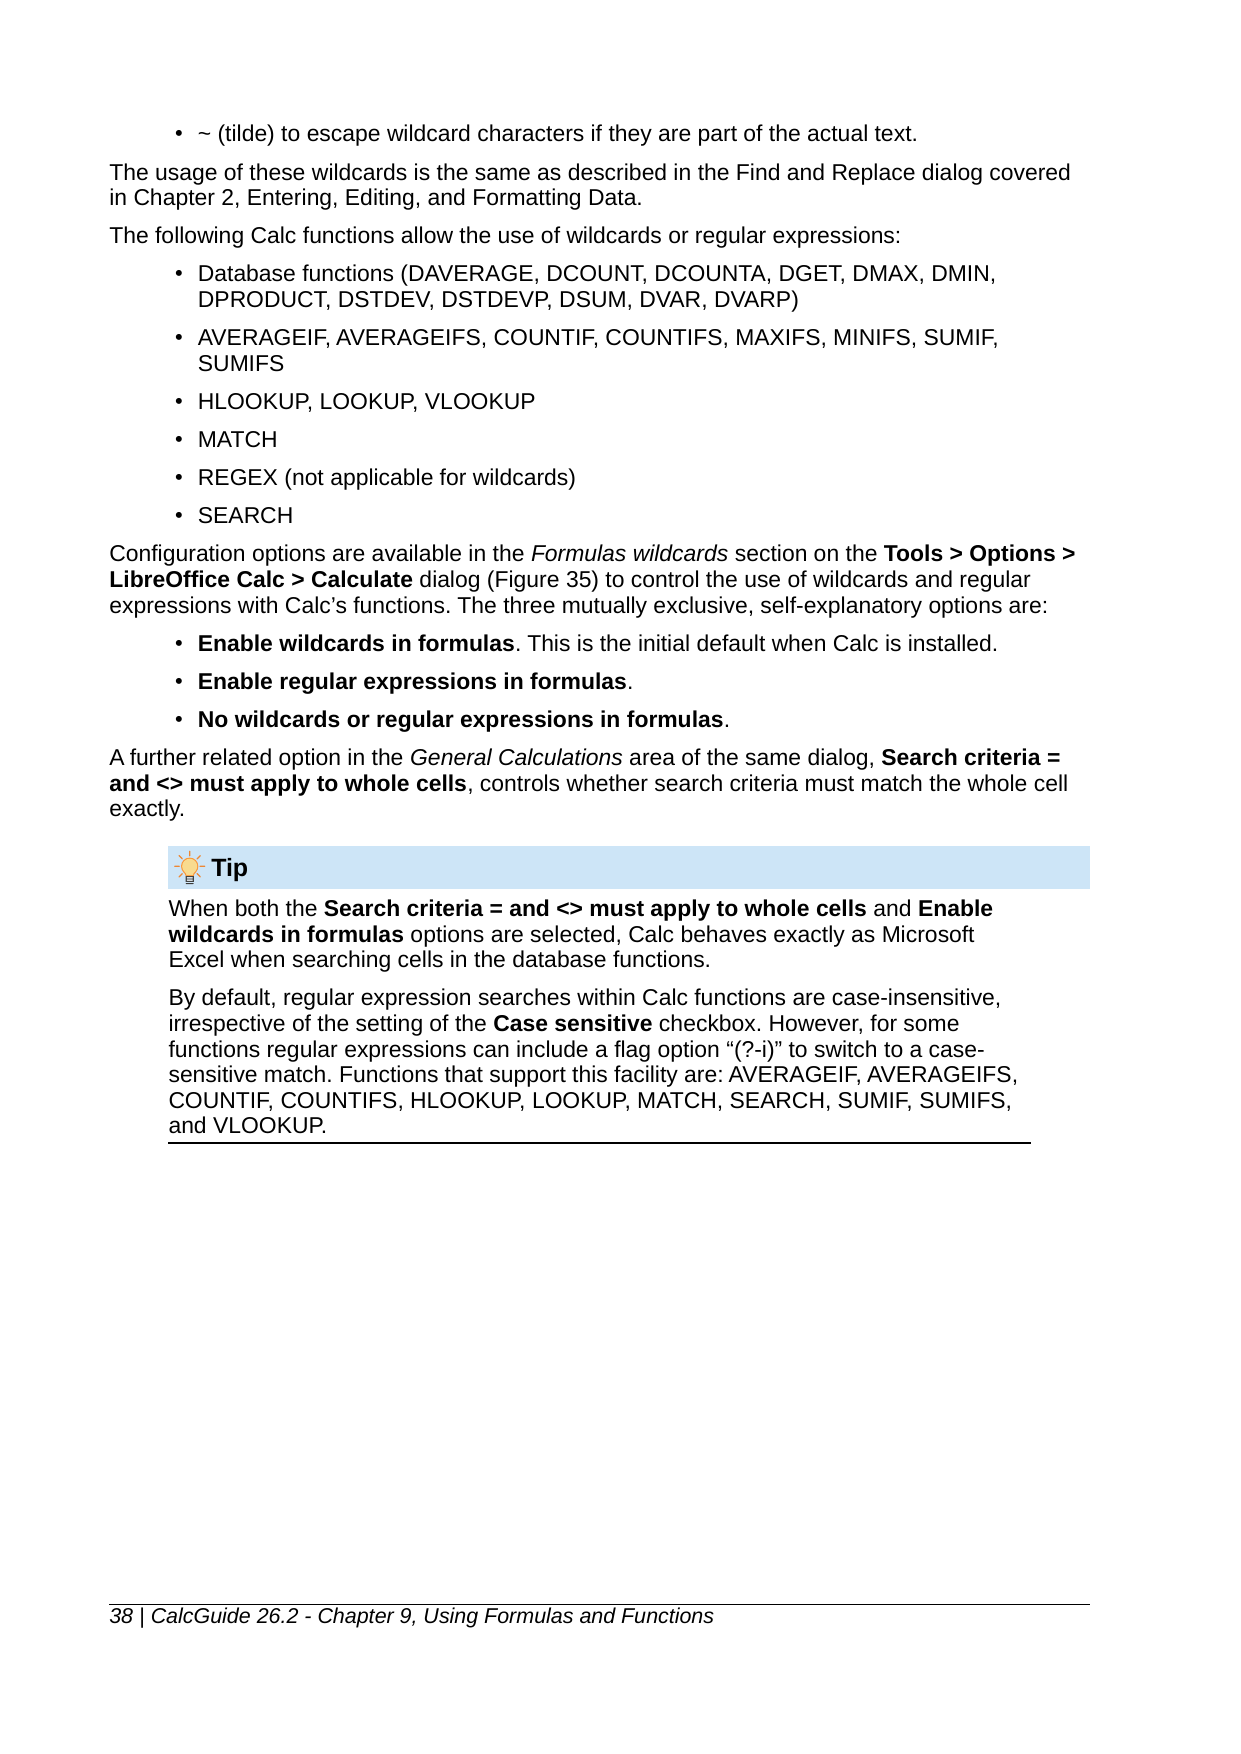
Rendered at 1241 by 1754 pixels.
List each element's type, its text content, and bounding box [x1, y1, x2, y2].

text The usage of these wildcards is the same as described in the Find and Replace dialog covered in Chapter 2, Entering, Editing, and Formatting Data. [109, 159, 1090, 210]
list REGEX (not applicable for wildcards) [183, 465, 1090, 490]
list No wildcards or regular expressions in formulas. [183, 707, 1090, 732]
list ~ (tilde) to escape wildcard characters if they are part of the actual text. [183, 121, 1090, 147]
list Database functions (DAVERAGE, DCOUNT, DCOUNTA, DGET, DMAX, DMIN, DPRODUCT, DSTDEV, DSTDEVP, DSUM, DVAR, DVARP) [183, 261, 1090, 312]
text A further related option in the General Calculations area of the same dialog, Search criteria = and <> must apply to whole cells, controls whether search criteria must match the whole cell exactly. [109, 745, 1090, 822]
subtitle Tip [168, 846, 1090, 889]
list SEARCH [183, 503, 1090, 528]
list Configuration options are available in the Formulas wildcards section on the Tools > Options > LibreOffice Calc > Calculate dialog (Figure 35) to control the use of wildcards and regular expressions with Calc’s functions. The three mutually exclusive, self-explanatory options are: [109, 541, 1090, 618]
list HLOOKUP, LOOKUP, VLOOKUP [183, 388, 1090, 414]
list The following Calc functions allow the use of wildcards or regular expressions: [109, 223, 1090, 248]
text When both the Search criteria = and <> must apply to whole cells and Enable wildcards in formulas options are selected, Calc behaves exactly as Microsoft Excel when searching cells in the database functions. [168, 896, 1031, 972]
list Enable regular expressions in formulas. [183, 668, 1090, 694]
list Enable wildcards in formulas. This is the initial default when Calc is installed. [183, 630, 1090, 656]
list AVERAGEIF, AVERAGEIFS, COUNTIF, COUNTIFS, MAXIFS, MINIFS, SUMIF, SUMIFS [183, 325, 1090, 376]
list MATCH [183, 427, 1090, 452]
text By default, regular expression searches within Calc functions are case-insensitive, irrespective of the setting of the Case sensitive checkbox. However, for some functions regular expressions can include a flag option “(?-i)” to switch to a case-sensitive match. Functions that support this facility are: AVERAGEIF, AVERAGEIFS, COUNTIF, COUNTIFS, HLOOKUP, LOOKUP, MATCH, SEARCH, SUMIF, SUMIFS, and VLOOKUP. [168, 985, 1031, 1142]
